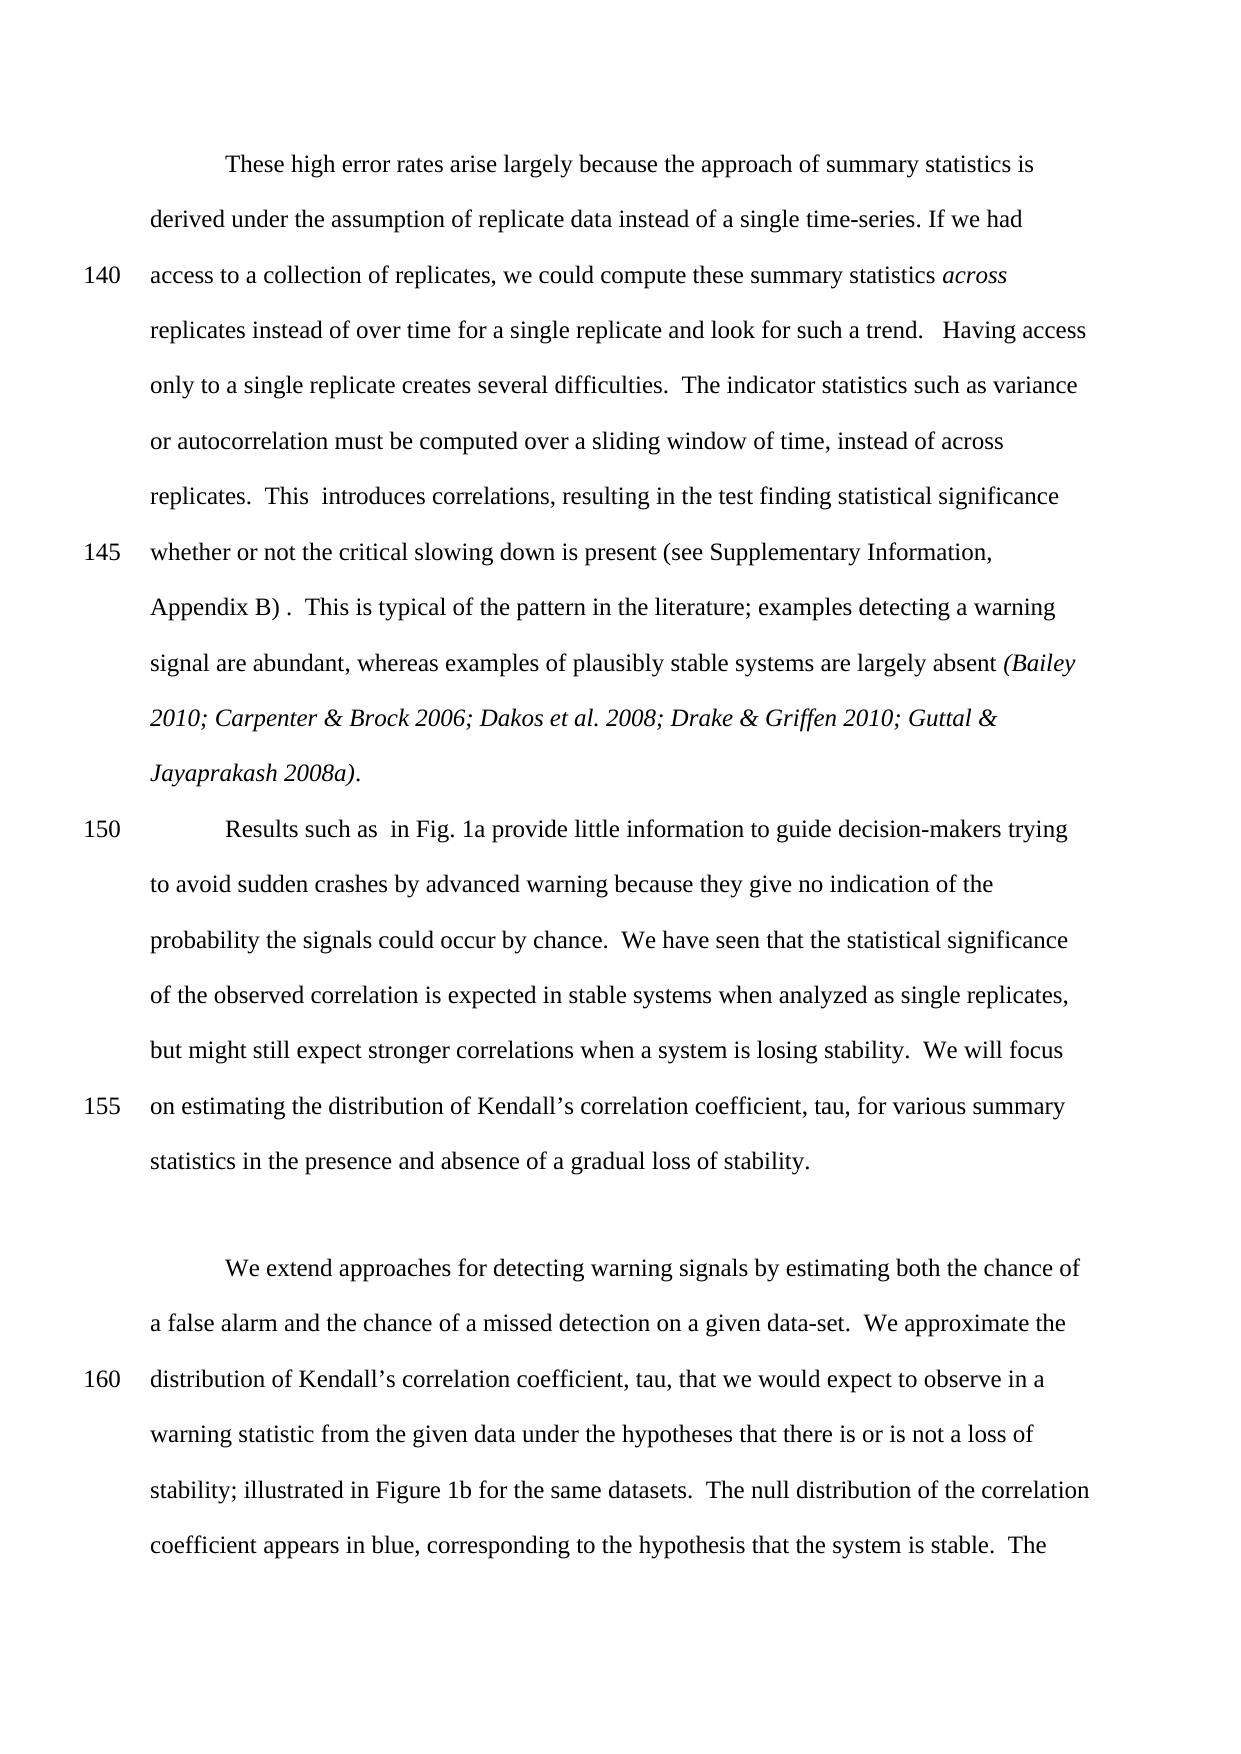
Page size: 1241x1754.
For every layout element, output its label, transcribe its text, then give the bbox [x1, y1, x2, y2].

text Results such as in Fig. 1a provide little information to guide decision-makers trying to avoid sudden crashes by advanced warning because they give no indication of the probability the signals could occur by chance. We have seen that the statistical significance of the observed correlation is expected in stable systems when analyzed as single replicates, but might still expect stronger correlations when a system is losing stability. We will focus on estimating the distribution of Kendall’s correlation coefficient, tau, for various summary statistics in the presence and absence of a gradual loss of stability. [150, 815, 1090, 1175]
text These high error rates arise largely because the approach of summary statistics is derived under the assumption of replicate data instead of a single time-series. If we had access to a collection of replicates, we could compute these summary statistics across replicates instead of over time for a single replicate and look for such a trend. Having access only to a single replicate creates several difficulties. The indicator statistics such as variance or autocorrelation must be computed over a sliding window of time, instead of across replicates. This introduces correlations, resulting in the test finding statistical significance whether or not the critical slowing down is present (see Supplementary Information, Appendix B) . This is typical of the pattern in the literature; examples detecting a warning signal are abundant, whereas examples of plausibly stable systems are largely absent (Bailey 2010; Carpenter & Brock 2006; Dakos et al. 2008; Drake & Griffen 2010; Guttal & Jayaprakash 2008a)⁠. [150, 150, 1090, 787]
text We extend approaches for detecting warning signals by estimating both the chance of a false alarm and the chance of a missed detection on a given data-set. We approximate the distribution of Kendall’s correlation coefficient, tau, that we would expect to observe in a warning statistic from the given data under the hypotheses that there is or is not a loss of stability; illustrated in Figure 1b for the same datasets. The null distribution of the correlation coefficient appears in blue, corresponding to the hypothesis that the system is stable. The [150, 1254, 1090, 1559]
